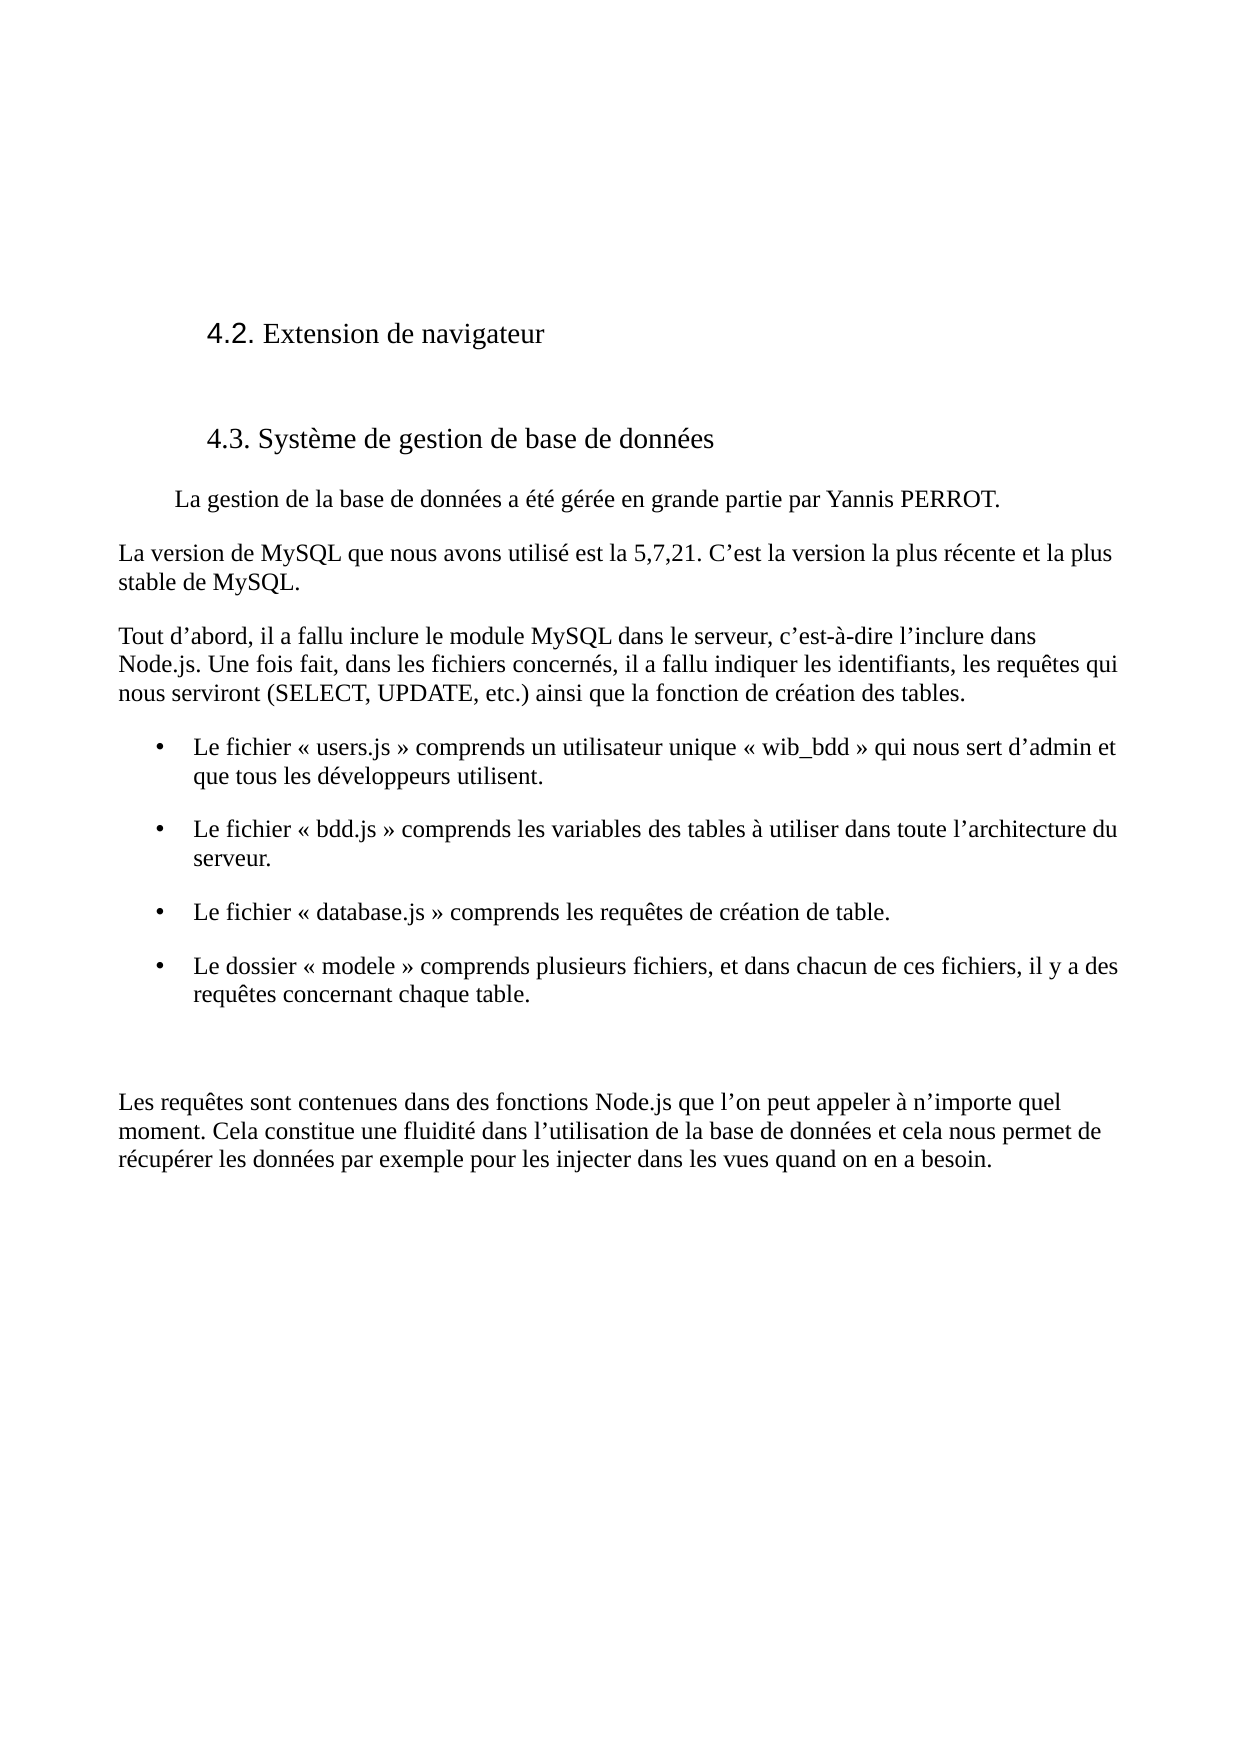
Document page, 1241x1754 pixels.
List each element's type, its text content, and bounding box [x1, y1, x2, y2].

subtitle Les requêtes sont contenues dans des fonctions Node.js que l’on peut appeler à n’importe quel moment. Cela constitue une fluidité dans l’utilisation de la base de données et cela nous permet de récupérer les données par exemple pour les injecter dans les vues quand on en a besoin. [118, 1087, 1122, 1173]
subtitle Le dossier « modele » comprends plusieurs fichiers, et dans chacun de ces fichiers, il y a des requêtes concernant chaque table. [156, 951, 1122, 1008]
subtitle Le fichier « database.js » comprends les requêtes de création de table. [156, 897, 1122, 926]
subtitle Le fichier « users.js » comprends un utilisateur unique « wib_bdd » qui nous sert d’admin et que tous les développeurs utilisent. [156, 732, 1122, 789]
subtitle 4.2. Extension de navigateur [207, 316, 1122, 349]
subtitle Le fichier « bdd.js » comprends les variables des tables à utiliser dans toute l’architecture du serveur. [156, 814, 1122, 872]
subtitle Tout d’abord, il a fallu inclure le module MySQL dans le serveur, c’est-à-dire l’inclure dans Node.js. Une fois fait, dans les fichiers concernés, il a fallu indiquer les identifiants, les requêtes qui nous serviront (SELECT, UPDATE, etc.) ainsi que la fonction de création des tables. [118, 621, 1122, 707]
subtitle La version de MySQL que nous avons utilisé est la 5,7,21. C’est la version la plus récente et la plus stable de MySQL. [118, 538, 1122, 596]
subtitle La gestion de la base de données a été gérée en grande partie par Yannis PERROT. [118, 480, 1122, 513]
subtitle 4.3. Système de gestion de base de données [207, 421, 1122, 455]
